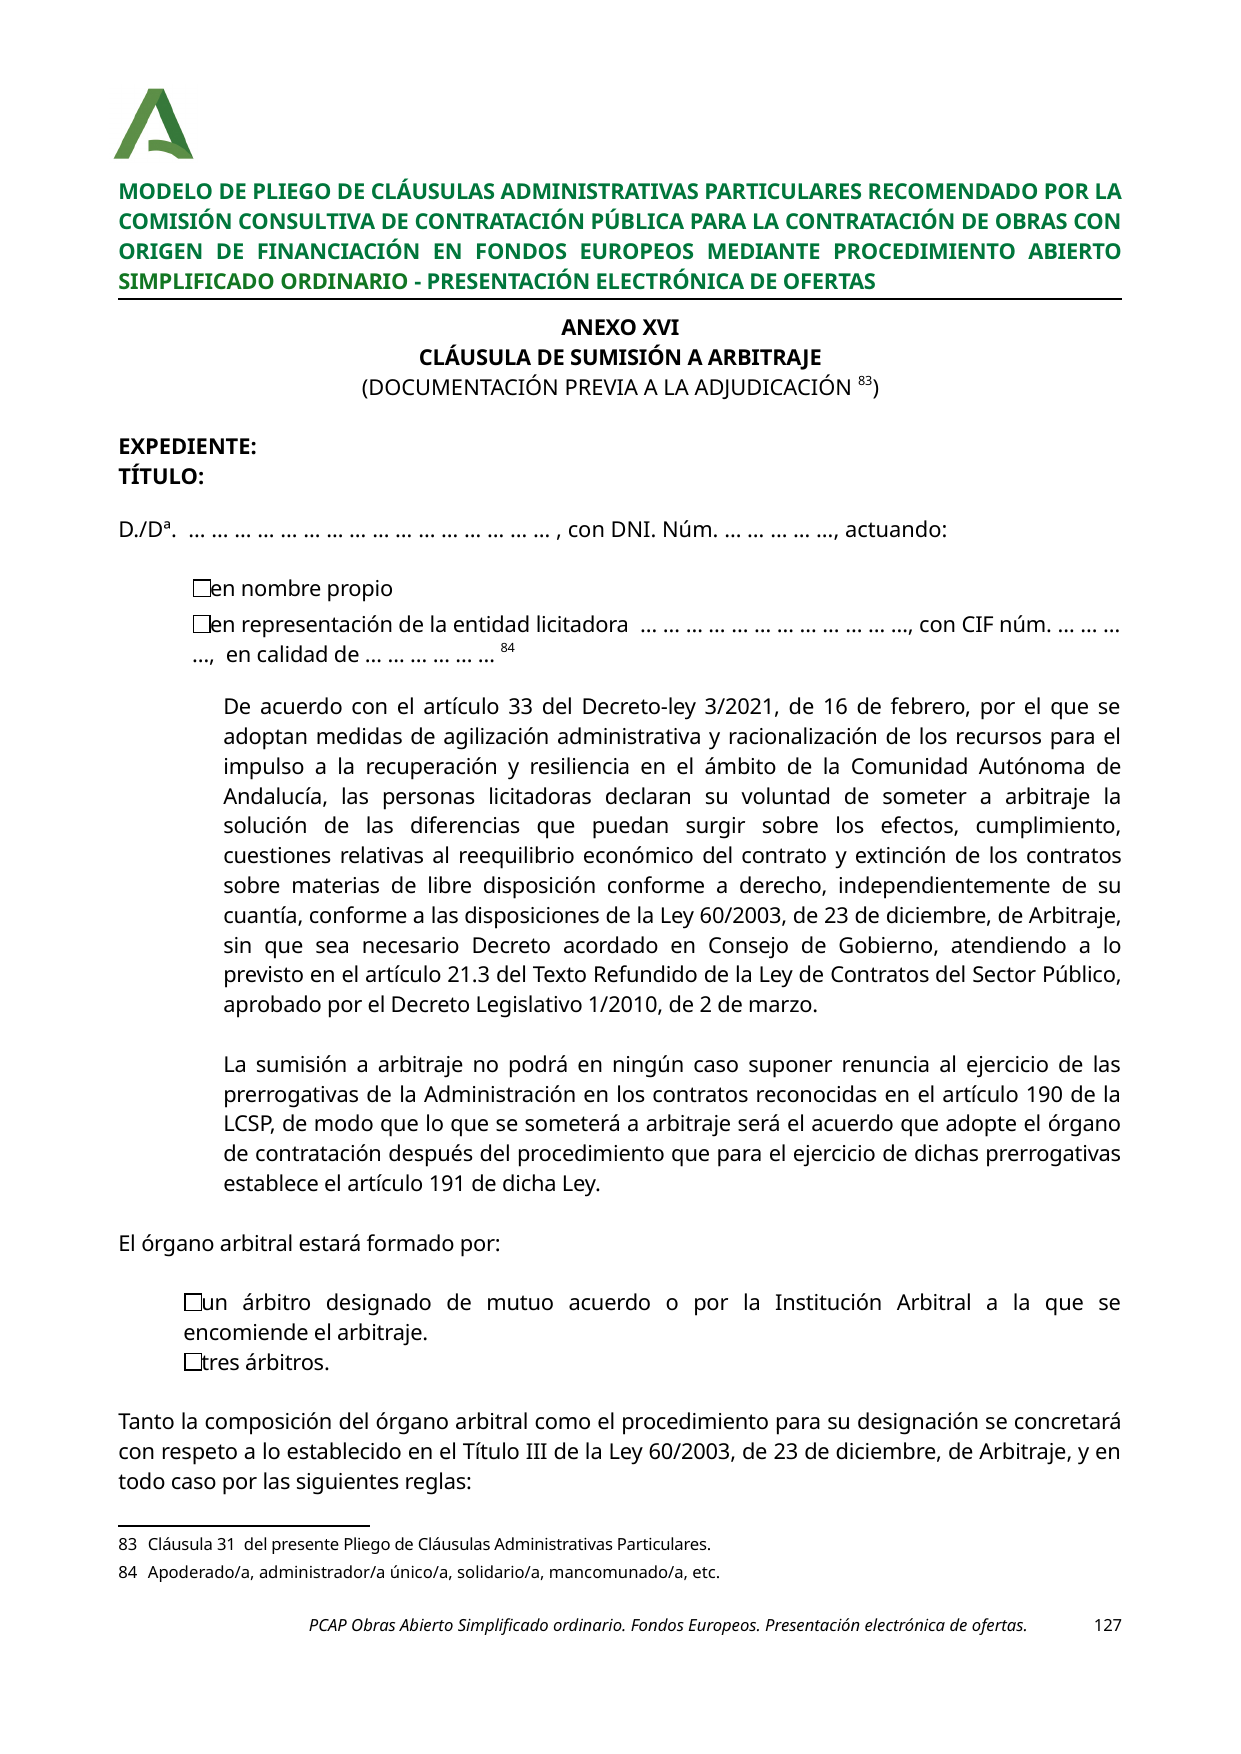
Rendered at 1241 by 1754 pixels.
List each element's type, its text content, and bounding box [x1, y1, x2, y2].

text D./Dª. … … … … … … … … … … … … … … … … , con DNI. Núm. … … … … …, actuando: [118, 514, 1122, 543]
text (DOCUMENTACIÓN PREVIA A LA ADJUDICACIÓN ) [118, 372, 1122, 402]
text El órgano arbitral estará formado por: [118, 1228, 1122, 1257]
text De acuerdo con el artículo 33 del Decreto-ley 3/2021, de 16 de febrero, por el que se adoptan medidas de agilización administrativa y racionalización de los recursos para el impulso a la recuperación y resiliencia en el ámbito de la Comunidad Autónoma de Andalucía, las personas licitadoras declaran su voluntad de someter a arbitraje la solución de las diferencias que puedan surgir sobre los efectos, cumplimiento, cuestiones relativas al reequilibrio económico del contrato y extinción de los contratos sobre materias de libre disposición conforme a derecho, independientemente de su cuantía, conforme a las disposiciones de la Ley 60/2003, de 23 de diciembre, de Arbitraje, sin que sea necesario Decreto acordado en Consejo de Gobierno, atendiendo a lo previsto en el artículo 21.3 del Texto Refundido de la Ley de Contratos del Sector Público, aprobado por el Decreto Legislativo 1/2010, de 2 de marzo. [223, 691, 1122, 1019]
text MODELO DE PLIEGO DE CLÁUSULAS ADMINISTRATIVAS PARTICULARES RECOMENDADO POR LA COMISIÓN CONSULTIVA DE CONTRATACIÓN PÚBLICA PARA LA CONTRATACIÓN DE OBRAS CON ORIGEN DE FINANCIACIÓN EN FONDOS EUROPEOS MEDIANTE PROCEDIMIENTO ABIERTO SIMPLIFICADO ORDINARIO - PRESENTACIÓN ELECTRÓNICA DE OFERTAS [118, 176, 1122, 298]
text en representación de la entidad licitadora … … … … … … … … … … … …, con CIF núm. … … … …, en calidad de … … … … … … [192, 609, 1122, 669]
text Apoderado/a, administrador/a único/a, solidario/a, mancomunado/a, etc. [118, 1561, 1122, 1584]
text ANEXO XVI [118, 312, 1122, 342]
text Cláusula 31 del presente Pliego de Cláusulas Administrativas Particulares. [118, 1532, 1122, 1555]
text CLÁUSULA DE SUMISIÓN A ARBITRAJE [118, 342, 1122, 372]
text tres árbitros. [183, 1347, 1122, 1377]
picture [109, 84, 198, 163]
text Tanto la composición del órgano arbitral como el procedimiento para su designación se concretará con respeto a lo establecido en el Título III de la Ley 60/2003, de 23 de diciembre, de Arbitraje, y en todo caso por las siguientes reglas: [118, 1406, 1122, 1496]
text La sumisión a arbitraje no podrá en ningún caso suponer renuncia al ejercicio de las prerrogativas de la Administración en los contratos reconocidas en el artículo 190 de la LCSP, de modo que lo que se someterá a arbitraje será el acuerdo que adopte el órgano de contratación después del procedimiento que para el ejercicio de dichas prerrogativas establece el artículo 191 de dicha Ley. [223, 1049, 1122, 1198]
text TÍTULO: [118, 461, 1122, 491]
text un árbitro designado de mutuo acuerdo o por la Institución Arbitral a la que se encomiende el arbitraje. [183, 1287, 1122, 1347]
text EXPEDIENTE: [118, 431, 1122, 461]
text en nombre propio [192, 573, 1122, 603]
